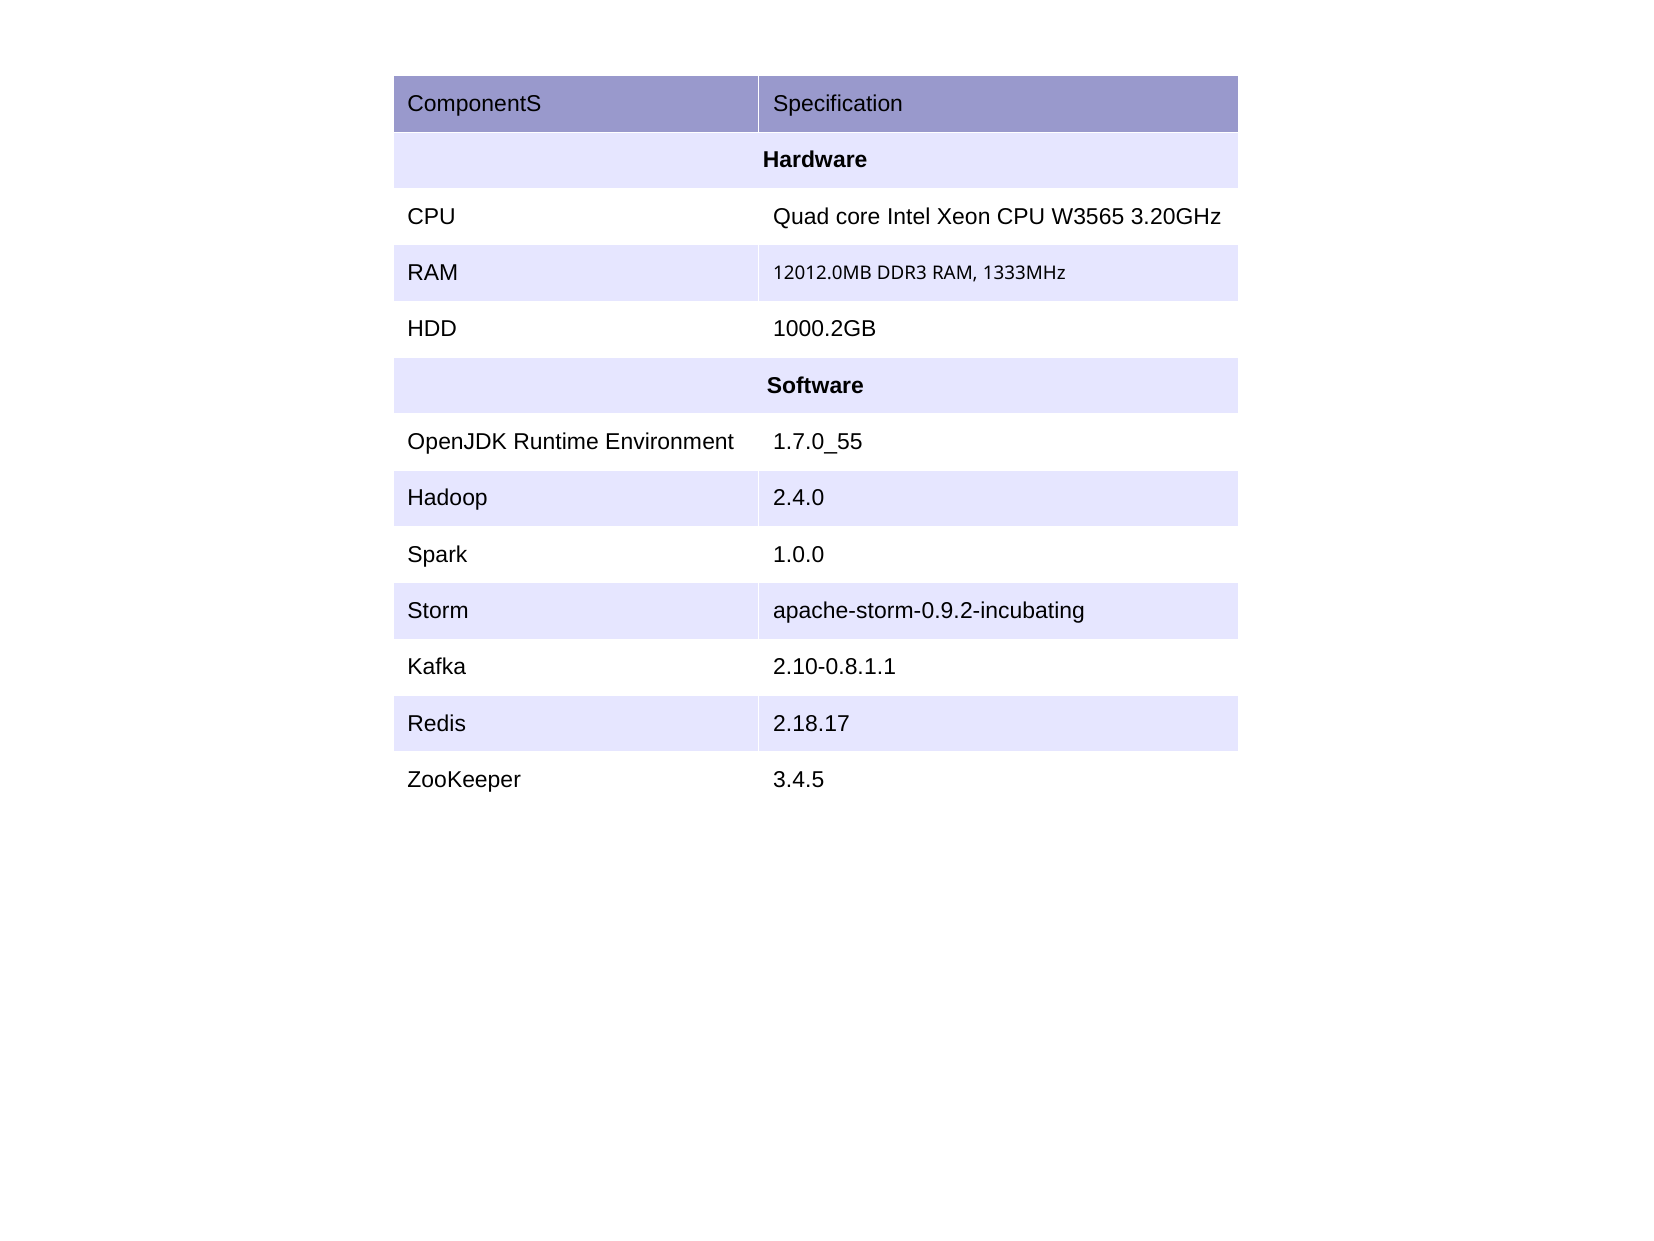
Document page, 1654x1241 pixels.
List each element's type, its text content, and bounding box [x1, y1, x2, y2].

table_cell Software [394, 358, 1238, 413]
table_cell 3.4.5 [759, 752, 1238, 808]
table_cell 1000.2GB [759, 302, 1238, 357]
table_cell 1.0.0 [759, 527, 1238, 582]
table_cell 2.4.0 [759, 471, 1238, 526]
table_cell Quad core Intel Xeon CPU W3565 3.20GHz [759, 189, 1238, 244]
table_cell RAM [394, 245, 758, 301]
table_cell 2.10-0.8.1.1 [759, 640, 1238, 695]
table_cell apache-storm-0.9.2-incubating [759, 583, 1238, 639]
table_cell 2.18.17 [759, 696, 1238, 751]
table_cell Storm [394, 583, 758, 639]
table_cell Hardware [394, 133, 1238, 188]
table_cell Redis [394, 696, 758, 751]
table_cell CPU [394, 189, 758, 244]
table_cell Spark [394, 527, 758, 582]
table_cell 1.7.0_55 [759, 414, 1238, 470]
table_header Specification [759, 76, 1238, 132]
table_cell OpenJDK Runtime Environment [394, 414, 758, 470]
table_cell 12012.0MB DDR3 RAM, 1333MHz [759, 245, 1238, 301]
table_cell Hadoop [394, 471, 758, 526]
table_header ComponentS [394, 76, 758, 132]
table_cell Kafka [394, 640, 758, 695]
table_cell ZooKeeper [394, 752, 758, 808]
table_cell HDD [394, 302, 758, 357]
